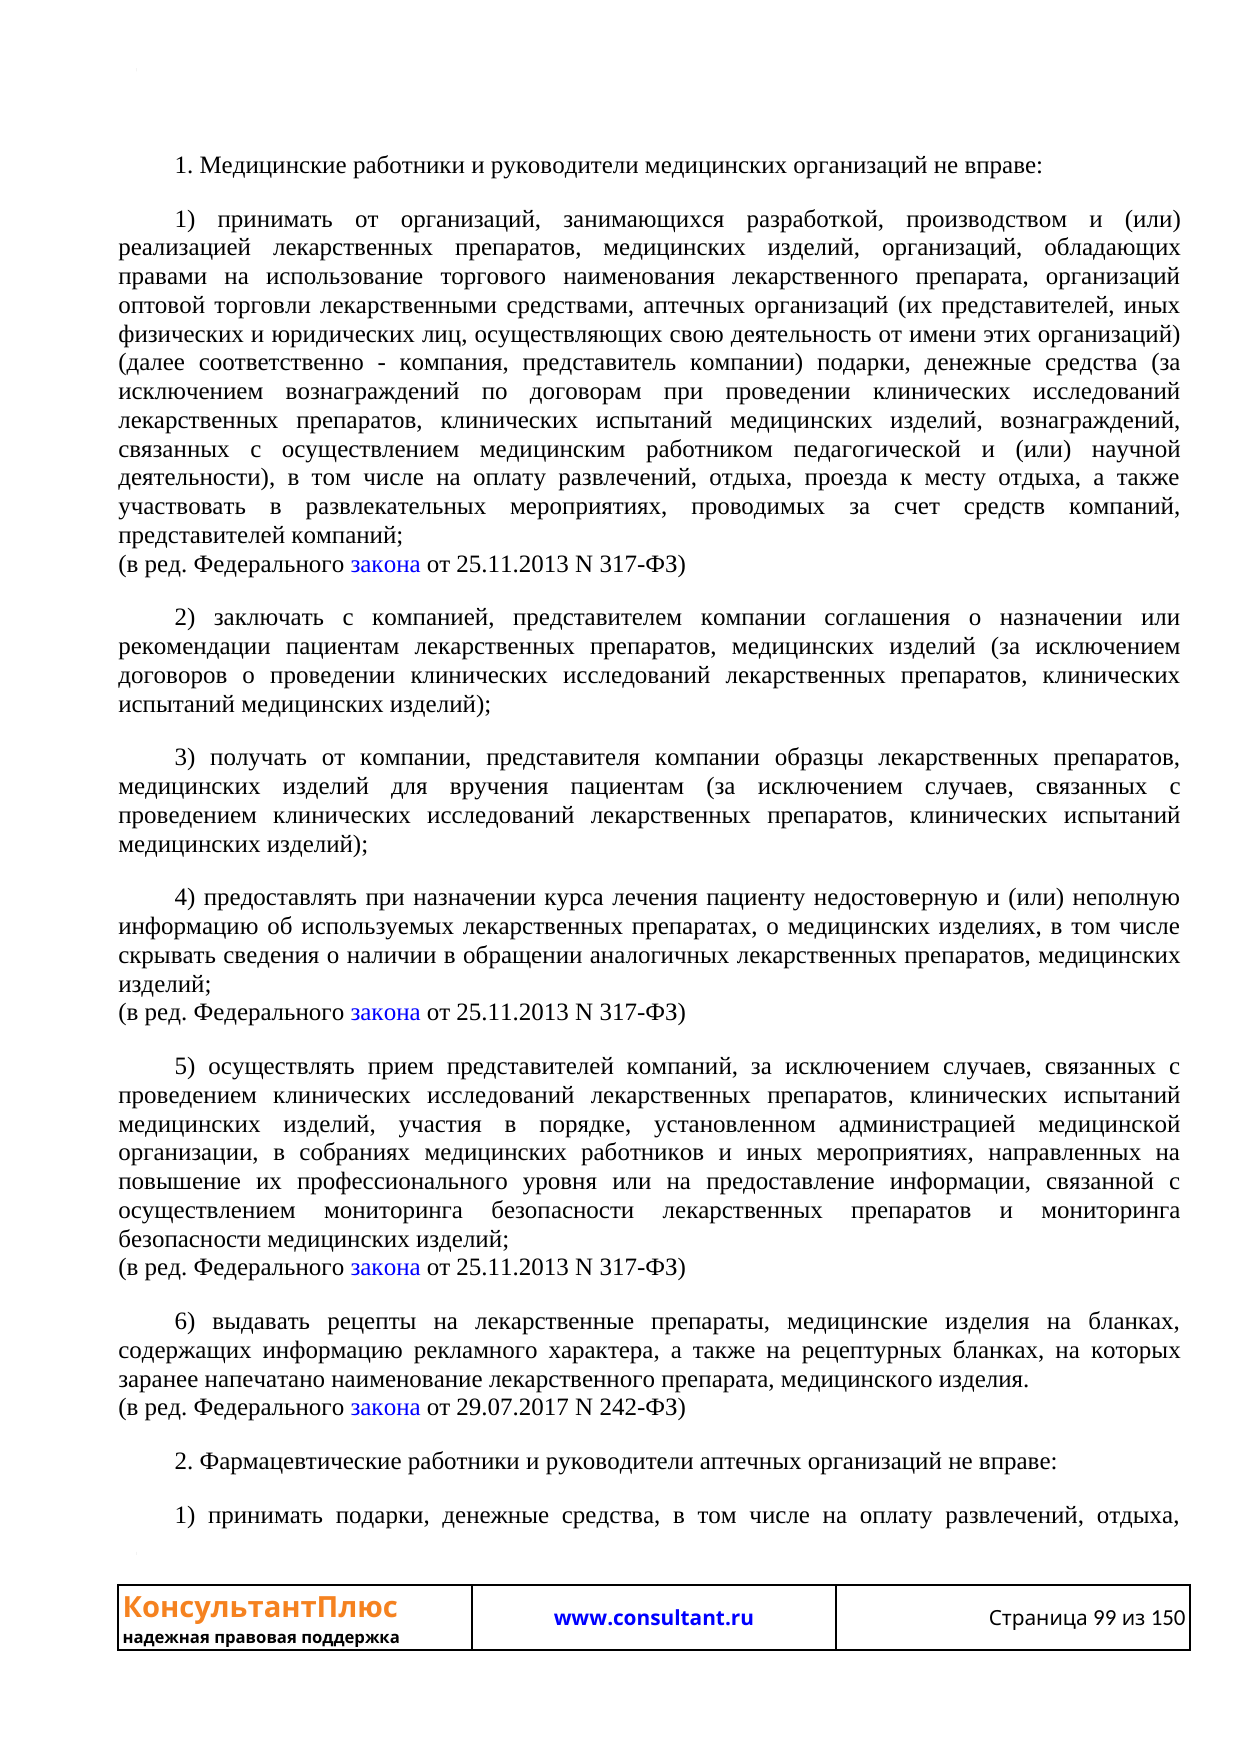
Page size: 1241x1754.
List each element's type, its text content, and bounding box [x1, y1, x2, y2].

text 1) принимать подарки, денежные средства, в том числе на оплату развлечений, отдыха, [118, 1500, 1181, 1529]
text (в ред. Федерального закона от 25.11.2013 N 317-ФЗ) [118, 997, 1181, 1026]
text 1. Медицинские работники и руководители медицинских организаций не вправе: [118, 150, 1181, 179]
text (в ред. Федерального закона от 25.11.2013 N 317-ФЗ) [118, 549, 1181, 577]
text (в ред. Федерального закона от 25.11.2013 N 317-ФЗ) [118, 1252, 1181, 1281]
text 2) заключать с компанией, представителем компании соглашения о назначении или рекомендации пациентам лекарственных препаратов, медицинских изделий (за исключением договоров о проведении клинических исследований лекарственных препаратов, клинических испытаний медицинских изделий); [118, 602, 1181, 717]
text 4) предоставлять при назначении курса лечения пациенту недостоверную и (или) неполную информацию об используемых лекарственных препаратах, о медицинских изделиях, в том числе скрывать сведения о наличии в обращении аналогичных лекарственных препаратов, медицинских изделий; [118, 882, 1181, 997]
text (в ред. Федерального закона от 29.07.2017 N 242-ФЗ) [118, 1392, 1181, 1421]
text 1) принимать от организаций, занимающихся разработкой, производством и (или) реализацией лекарственных препаратов, медицинских изделий, организаций, обладающих правами на использование торгового наименования лекарственного препарата, организаций оптовой торговли лекарственными средствами, аптечных организаций (их представителей, иных физических и юридических лиц, осуществляющих свою деятельность от имени этих организаций) (далее соответственно - компания, представитель компании) подарки, денежные средства (за исключением вознаграждений по договорам при проведении клинических исследований лекарственных препаратов, клинических испытаний медицинских изделий, вознаграждений, связанных с осуществлением медицинским работником педагогической и (или) научной деятельности), в том числе на оплату развлечений, отдыха, проезда к месту отдыха, а также участвовать в развлекательных мероприятиях, проводимых за счет средств компаний, представителей компаний; [118, 204, 1181, 549]
text 6) выдавать рецепты на лекарственные препараты, медицинские изделия на бланках, содержащих информацию рекламного характера, а также на рецептурных бланках, на которых заранее напечатано наименование лекарственного препарата, медицинского изделия. [118, 1306, 1181, 1392]
text 2. Фармацевтические работники и руководители аптечных организаций не вправе: [118, 1446, 1181, 1475]
text 3) получать от компании, представителя компании образцы лекарственных препаратов, медицинских изделий для вручения пациентам (за исключением случаев, связанных с проведением клинических исследований лекарственных препаратов, клинических испытаний медицинских изделий); [118, 742, 1181, 857]
text 5) осуществлять прием представителей компаний, за исключением случаев, связанных с проведением клинических исследований лекарственных препаратов, клинических испытаний медицинских изделий, участия в порядке, установленном администрацией медицинской организации, в собраниях медицинских работников и иных мероприятиях, направленных на повышение их профессионального уровня или на предоставление информации, связанной с осуществлением мониторинга безопасности лекарственных препаратов и мониторинга безопасности медицинских изделий; [118, 1051, 1181, 1252]
